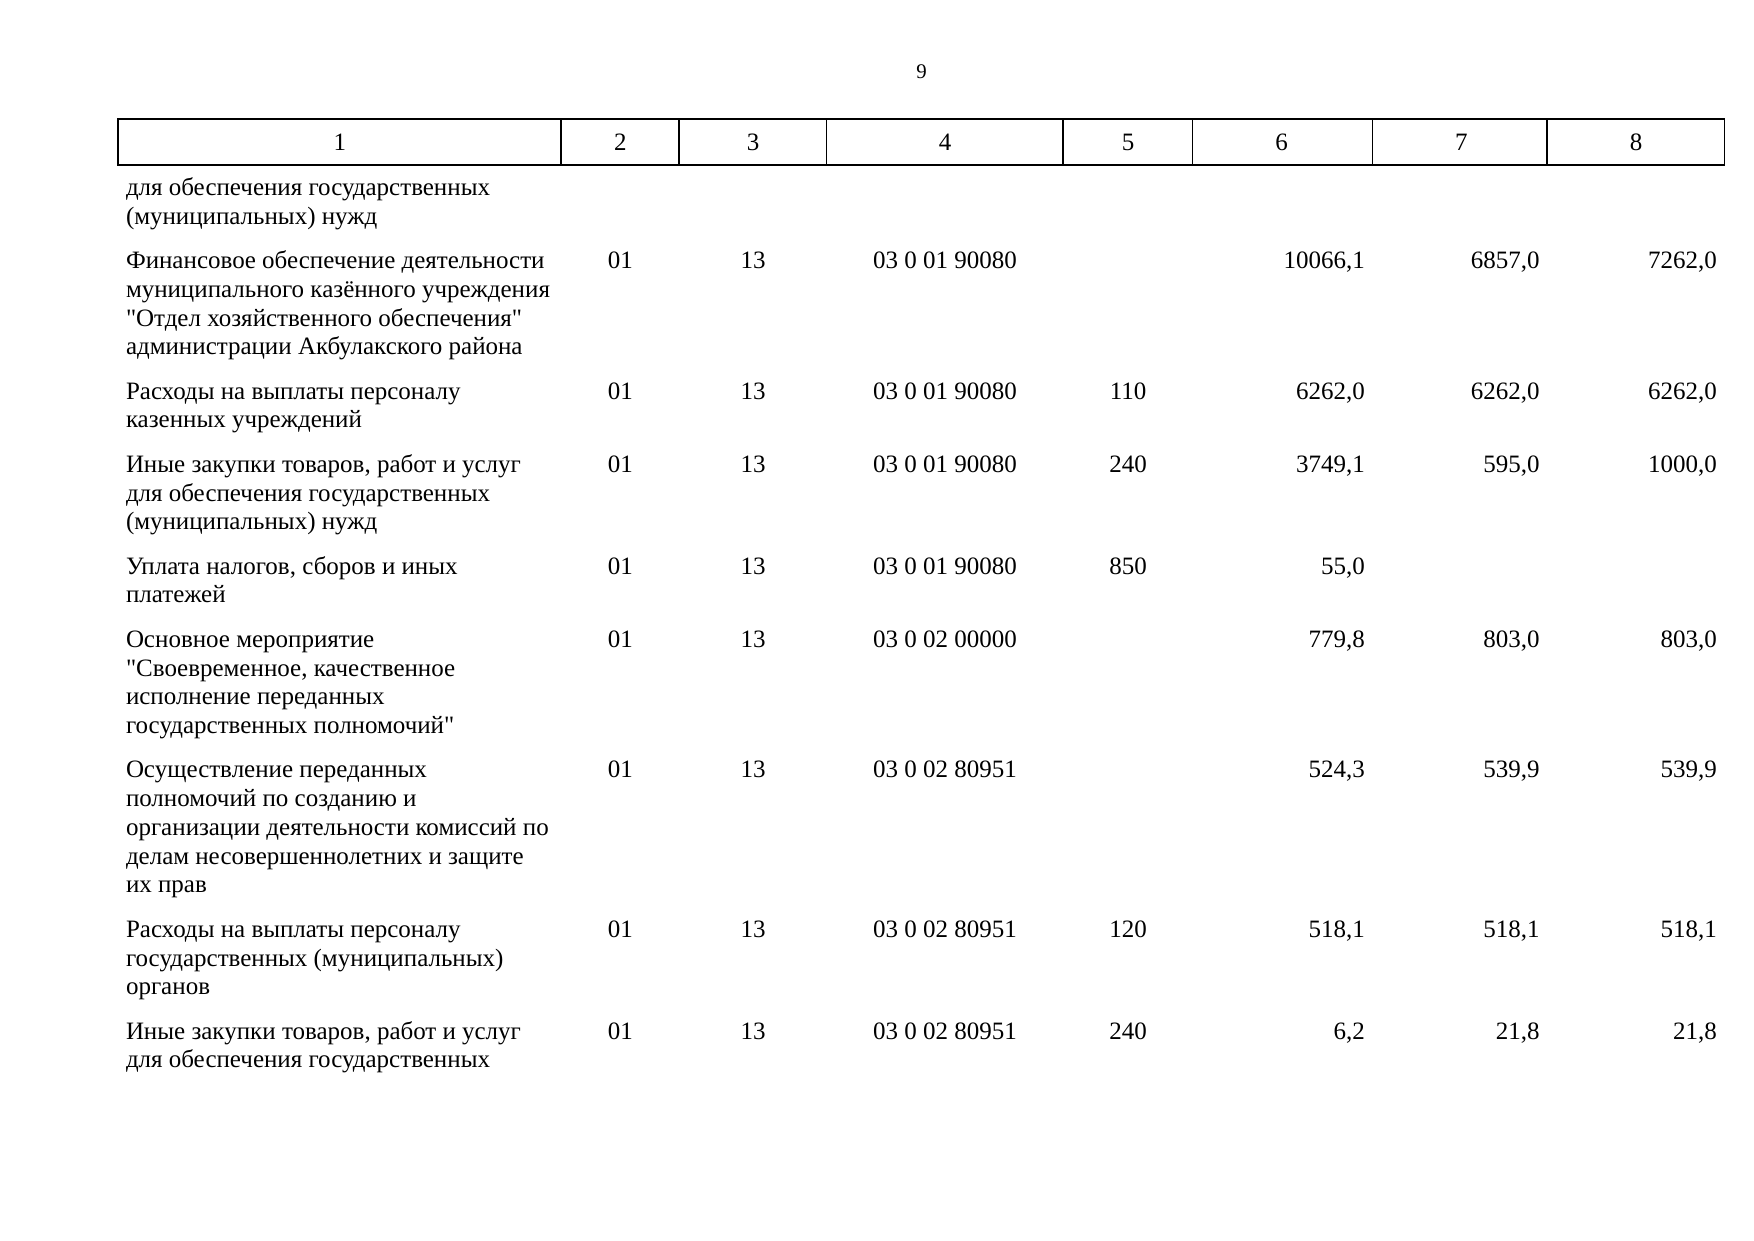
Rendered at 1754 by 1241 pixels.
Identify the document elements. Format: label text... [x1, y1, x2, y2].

table_header [1193, 120, 1372, 164]
table_cell [1063, 166, 1193, 237]
table_header 4 [835, 128, 1055, 156]
table_cell Расходы на выплаты персоналу государственных (муниципальных) органов [118, 906, 561, 1008]
table_cell [1193, 166, 1372, 237]
table_header 1 [126, 128, 553, 156]
table_header [119, 120, 560, 164]
table_cell 03 0 02 80951 [827, 906, 1063, 1008]
table_cell [1547, 166, 1724, 237]
table_cell 240 [1063, 441, 1193, 543]
table_header [1548, 120, 1724, 164]
table_cell [679, 166, 827, 237]
table_cell 518,1 [1372, 906, 1547, 1008]
table_cell 13 [679, 543, 827, 616]
table_cell Иные закупки товаров, работ и услуг для обеспечения государственных [118, 1008, 561, 1081]
table_cell 7262,0 [1547, 237, 1724, 368]
table_cell 01 [561, 616, 679, 747]
table_cell 01 [561, 1008, 679, 1081]
table_cell 518,1 [1547, 906, 1724, 1008]
table_header [680, 120, 826, 164]
table_cell 13 [679, 906, 827, 1008]
table_cell [1063, 616, 1193, 747]
table_cell 01 [561, 368, 679, 441]
table_cell 10066,1 [1193, 237, 1372, 368]
table_cell для обеспечения государственных (муниципальных) нужд [118, 166, 561, 237]
table_header 8 [1555, 128, 1716, 156]
table_cell [827, 166, 1063, 237]
table_cell 03 0 02 00000 [827, 616, 1063, 747]
table_cell 13 [679, 368, 827, 441]
table_cell Основное мероприятие "Своевременное, качественное исполнение переданных государственных полномочий" [118, 616, 561, 747]
table_cell 21,8 [1372, 1008, 1547, 1081]
table_cell 6262,0 [1372, 368, 1547, 441]
table_header [827, 120, 1062, 164]
table_cell Расходы на выплаты персоналу казенных учреждений [118, 368, 561, 441]
table_cell 1000,0 [1547, 441, 1724, 543]
table_header 3 [687, 128, 819, 156]
table_cell 6857,0 [1372, 237, 1547, 368]
table_cell 524,3 [1193, 747, 1372, 906]
table_cell 110 [1063, 368, 1193, 441]
table_cell 539,9 [1547, 747, 1724, 906]
table_cell 03 0 01 90080 [827, 441, 1063, 543]
table_cell 539,9 [1372, 747, 1547, 906]
table_cell 803,0 [1547, 616, 1724, 747]
table_cell 01 [561, 543, 679, 616]
table_cell 03 0 02 80951 [827, 747, 1063, 906]
table_header [562, 120, 678, 164]
table_cell 01 [561, 441, 679, 543]
table_cell [1063, 237, 1193, 368]
table_cell 03 0 01 90080 [827, 237, 1063, 368]
table_header 5 [1071, 128, 1185, 156]
table_cell [1063, 747, 1193, 906]
table_cell [1547, 543, 1724, 616]
table_cell 13 [679, 747, 827, 906]
table_cell 6,2 [1193, 1008, 1372, 1081]
table_cell 6262,0 [1193, 368, 1372, 441]
table_cell 03 0 01 90080 [827, 368, 1063, 441]
table_cell 13 [679, 237, 827, 368]
table_cell 850 [1063, 543, 1193, 616]
table_cell 13 [679, 616, 827, 747]
table_cell 120 [1063, 906, 1193, 1008]
table_cell 01 [561, 906, 679, 1008]
table_cell 03 0 01 90080 [827, 543, 1063, 616]
table_cell 779,8 [1193, 616, 1372, 747]
table_header 7 [1380, 128, 1542, 156]
table_cell [561, 166, 679, 237]
table_cell 803,0 [1372, 616, 1547, 747]
table_cell 595,0 [1372, 441, 1547, 543]
table_cell 240 [1063, 1008, 1193, 1081]
table_cell Осуществление переданных полномочий по созданию и организации деятельности комиссий по делам несовершеннолетних и защите их прав [118, 747, 561, 906]
table_cell Иные закупки товаров, работ и услуг для обеспечения государственных (муниципальных) нужд [118, 441, 561, 543]
table_cell 518,1 [1193, 906, 1372, 1008]
table_cell 55,0 [1193, 543, 1372, 616]
table_cell Финансовое обеспечение деятельности муниципального казённого учреждения "Отдел хозяйственного обеспечения" администрации Акбулакского района [118, 237, 561, 368]
table_header 2 [569, 128, 671, 156]
table_cell 01 [561, 747, 679, 906]
table_header [1064, 120, 1192, 164]
table_cell [1372, 166, 1547, 237]
table_cell Уплата налогов, сборов и иных платежей [118, 543, 561, 616]
table_cell 03 0 02 80951 [827, 1008, 1063, 1081]
table_cell 13 [679, 441, 827, 543]
table_cell [1372, 543, 1547, 616]
table_cell 3749,1 [1193, 441, 1372, 543]
table_cell 21,8 [1547, 1008, 1724, 1081]
table_cell 13 [679, 1008, 827, 1081]
table_cell 6262,0 [1547, 368, 1724, 441]
table_header 6 [1201, 128, 1362, 156]
table_cell 01 [561, 237, 679, 368]
table_header [1373, 120, 1546, 164]
